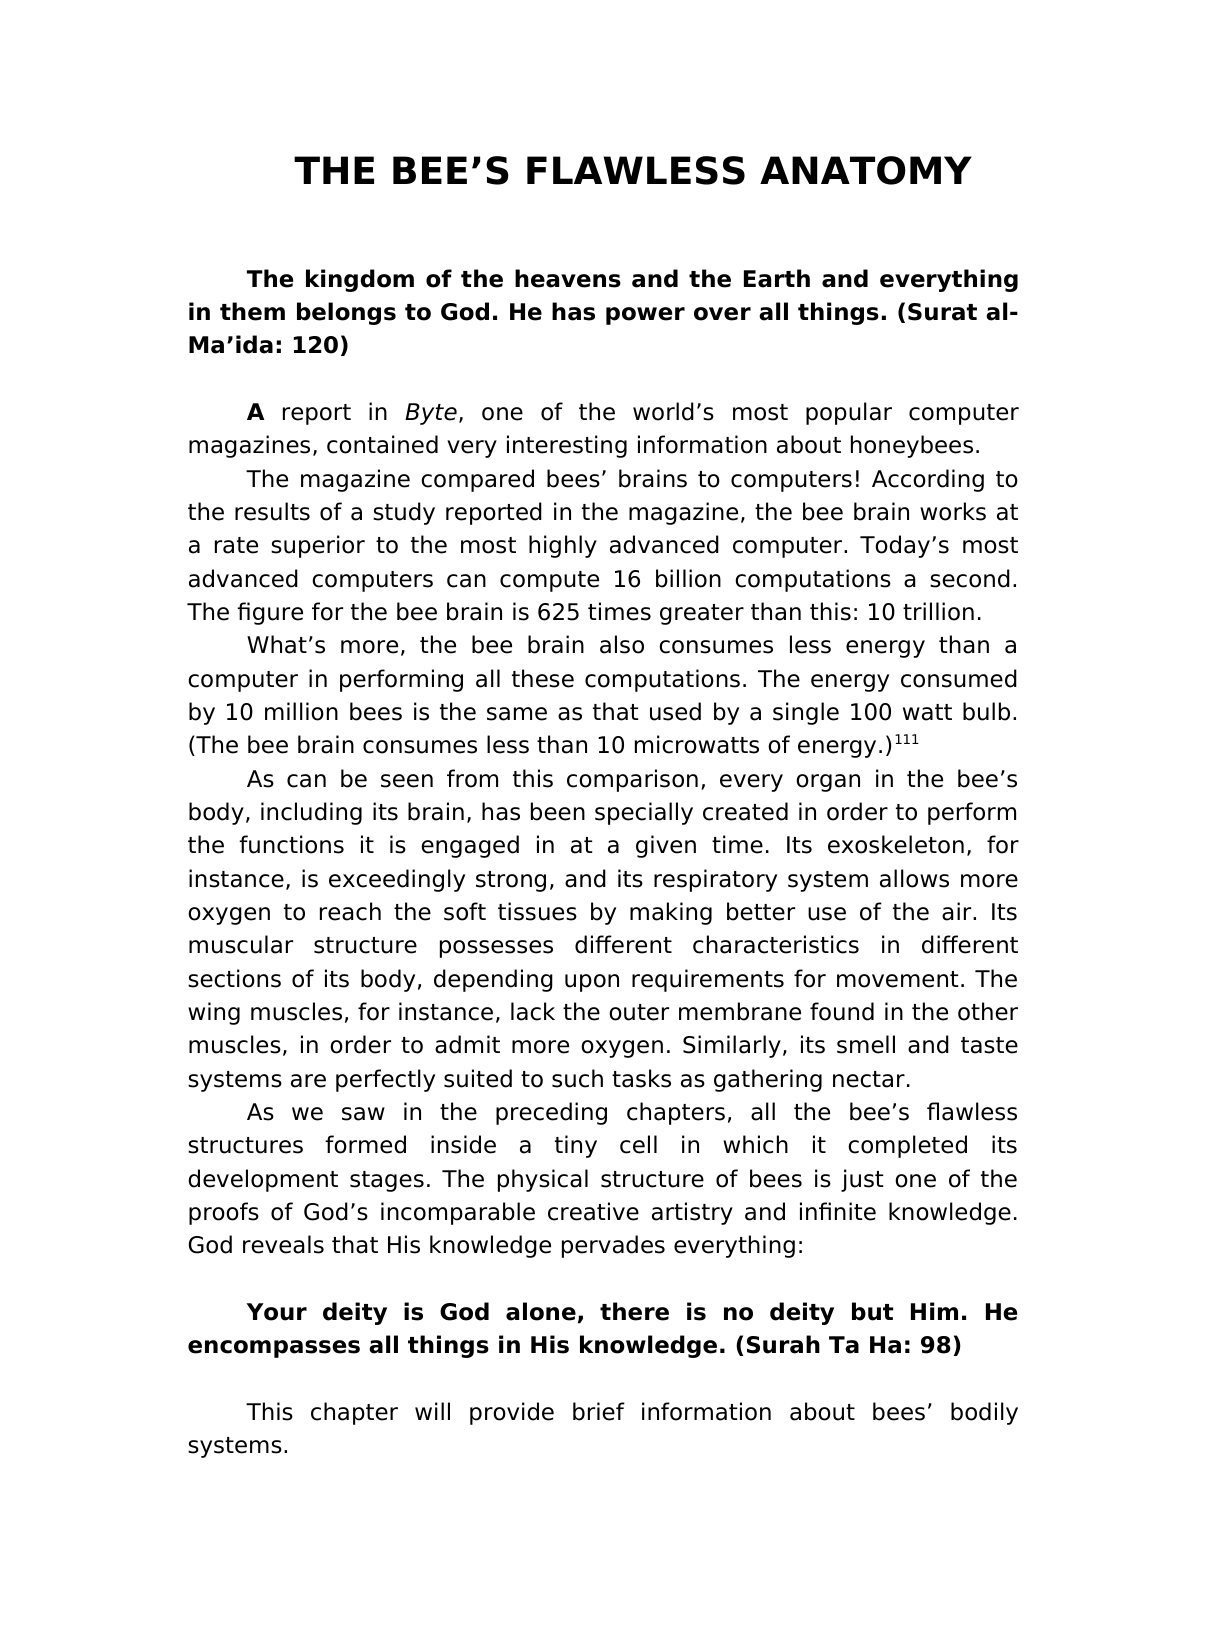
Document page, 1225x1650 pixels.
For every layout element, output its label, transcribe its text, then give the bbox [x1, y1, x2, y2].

text As can be seen from this comparison, every organ in the bee’s body, including its brain, has been specially created in order to perform the functions it is engaged in at a given time. Its exoskeleton, for instance, is exceedingly strong, and its respiratory system allows more oxygen to reach the soft tissues by making better use of the air. Its muscular structure possesses different characteristics in different sections of its body, depending upon requirements for movement. The wing muscles, for instance, lack the outer membrane found in the other muscles, in order to admit more oxygen. Similarly, its smell and taste systems are perfectly suited to such tasks as gathering nectar. [187, 760, 1020, 1094]
text As we saw in the preceding chapters, all the bee’s flawless structures formed inside a tiny cell in which it completed its development stages. The physical structure of bees is just one of the proofs of God’s incomparable creative artistry and infinite knowledge. God reveals that His knowledge pervades everything: [187, 1094, 1020, 1260]
text A report in Byte, one of the world’s most popular computer magazines, contained very interesting information about honeybees. [187, 394, 1020, 460]
text Your deity is God alone, there is no deity but Him. He encompasses all things in His knowledge. (Surah Ta Ha: 98) [187, 1294, 1020, 1360]
text The magazine compared bees’ brains to computers! According to the results of a study reported in the magazine, the bee brain works at a rate superior to the most highly advanced computer. Today’s most advanced computers can compute 16 billion computations a second. The figure for the bee brain is 625 times greater than this: 10 trillion. [187, 460, 1020, 627]
text The kingdom of the heavens and the Earth and everything in them belongs to God. He has power over all things. (Surat al-Ma’ida: 120) [187, 260, 1020, 360]
text This chapter will provide brief information about bees’ bodily systems. [187, 1394, 1020, 1460]
text THE BEE’S FLAWLESS ANATOMY [187, 150, 1020, 194]
text What’s more, the bee brain also consumes less energy than a computer in performing all these computations. The energy consumed by 10 million bees is the same as that used by a single 100 watt bulb. (The bee brain consumes less than 10 microwatts of energy.)111 [187, 627, 1020, 760]
